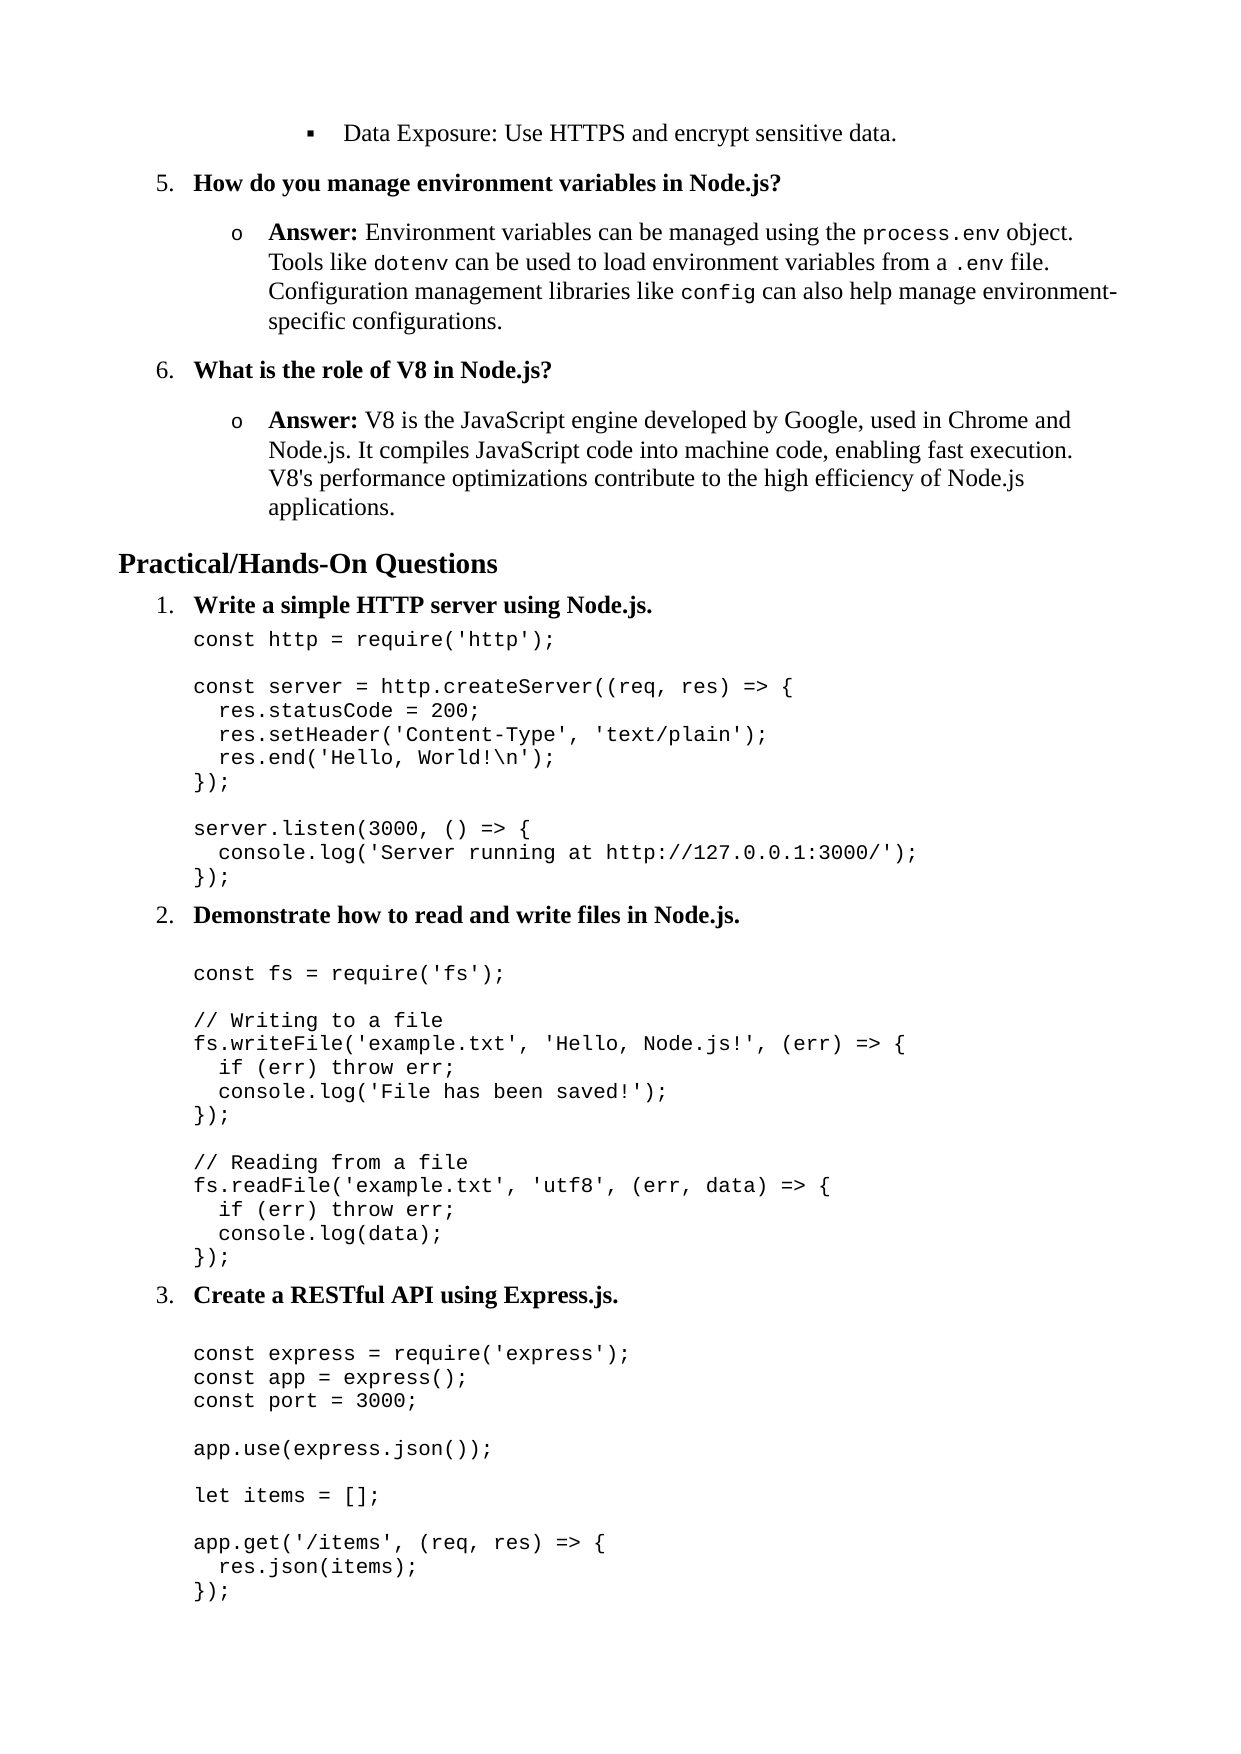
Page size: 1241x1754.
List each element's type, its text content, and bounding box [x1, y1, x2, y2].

text app.use(express.json()); [193, 1438, 1122, 1461]
text fs.writeFile('example.txt', 'Hello, Node.js!', (err) => { [193, 1033, 1122, 1057]
text }); [193, 1579, 1122, 1603]
text res.json(items); [193, 1556, 1122, 1579]
text }); [193, 1246, 1122, 1270]
list Write a simple HTTP server using Node.js. [156, 590, 1122, 619]
text if (err) throw err; [193, 1057, 1122, 1081]
text console.log(data); [193, 1223, 1122, 1246]
text let items = []; [193, 1485, 1122, 1509]
subtitle Practical/Hands-On Questions [118, 546, 1122, 579]
text }); [193, 866, 1122, 889]
text const server = http.createServer((req, res) => { [193, 676, 1122, 700]
text if (err) throw err; [193, 1199, 1122, 1223]
list What is the role of V8 in Node.js? [156, 356, 1122, 384]
list Data Exposure: Use HTTPS and encrypt sensitive data. [306, 118, 1122, 147]
text const app = express(); [193, 1367, 1122, 1390]
text // Writing to a file [193, 1010, 1122, 1033]
text res.end('Hello, World!\n'); [193, 747, 1122, 771]
text const fs = require('fs'); [193, 962, 1122, 986]
list Answer: V8 is the JavaScript engine developed by Google, used in Chrome and Node.js. It compiles JavaScript code into machine code, enabling fast execution. V8's performance optimizations contribute to the high efficiency of Node.js applications. [231, 405, 1122, 521]
text console.log('File has been saved!'); [193, 1081, 1122, 1104]
text fs.readFile('example.txt', 'utf8', (err, data) => { [193, 1175, 1122, 1199]
text res.statusCode = 200; [193, 700, 1122, 724]
list Create a RESTful API using Express.js. [156, 1280, 1122, 1309]
text const port = 3000; [193, 1390, 1122, 1414]
text const express = require('express'); [193, 1343, 1122, 1367]
text // Reading from a file [193, 1152, 1122, 1175]
list Demonstrate how to read and write files in Node.js. [156, 900, 1122, 928]
text server.listen(3000, () => { [193, 818, 1122, 842]
list How do you manage environment variables in Node.js? [156, 168, 1122, 196]
text res.setHeader('Content-Type', 'text/plain'); [193, 724, 1122, 747]
text }); [193, 1104, 1122, 1128]
text app.get('/items', (req, res) => { [193, 1532, 1122, 1556]
text const http = require('http'); [193, 629, 1122, 653]
text }); [193, 771, 1122, 795]
list Answer: Environment variables can be managed using the process.env object. Tools like dotenv can be used to load environment variables from a .env file. Configuration management libraries like config can also help manage environment-specific configurations. [231, 217, 1122, 335]
text console.log('Server running at http://127.0.0.1:3000/'); [193, 842, 1122, 866]
